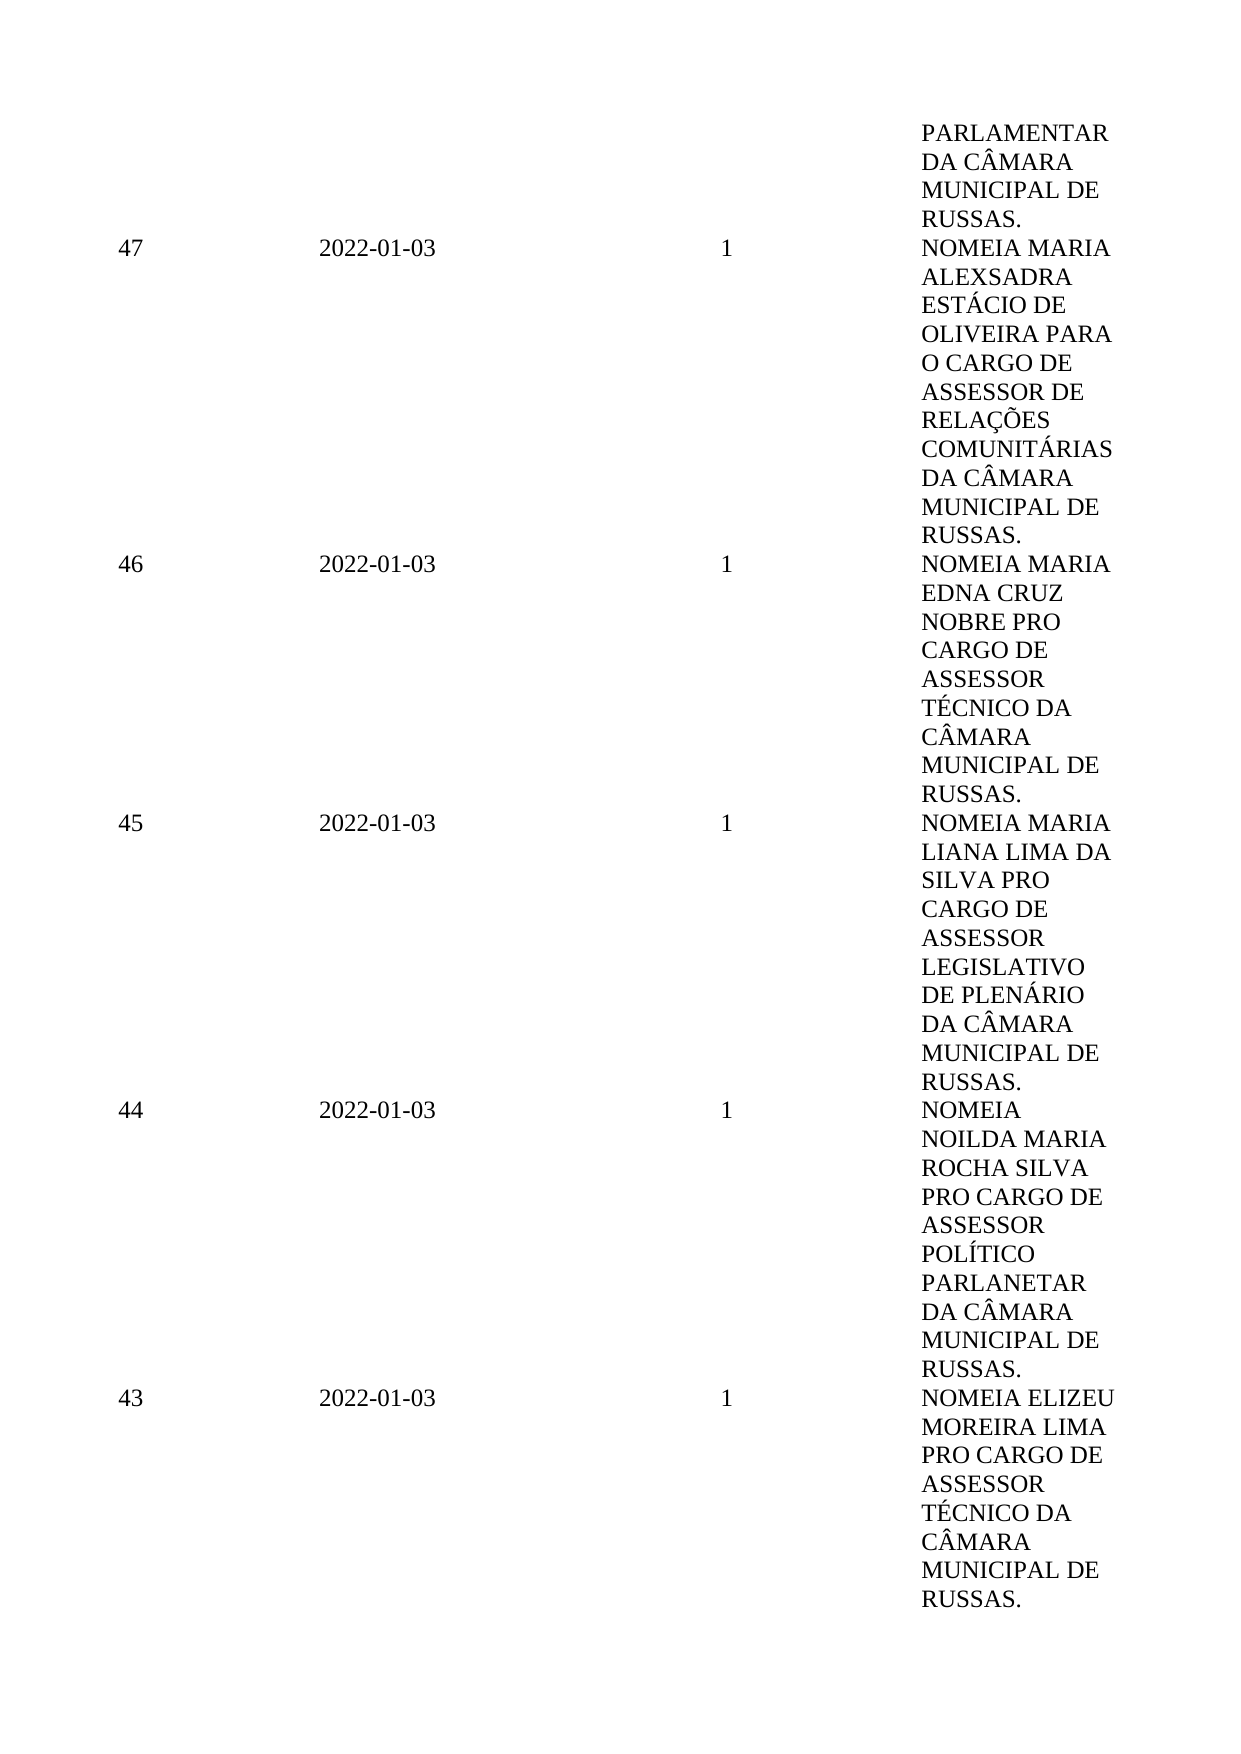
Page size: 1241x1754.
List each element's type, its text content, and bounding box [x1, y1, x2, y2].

table_cell 46 [118, 549, 319, 808]
table_cell 2022-01-03 [319, 808, 519, 1096]
table_cell 47 [118, 233, 319, 549]
table_cell NOMEIA MARIA LIANA LIMA DA SILVA PRO CARGO DE ASSESSOR LEGISLATIVO DE PLENÁRIO DA CÂMARA MUNICIPAL DE RUSSAS. [921, 808, 1122, 1096]
table_cell 1 [720, 1096, 921, 1383]
table_cell 1 [720, 1383, 921, 1613]
table_cell [520, 233, 720, 549]
table_cell NOMEIA MARIA EDNA CRUZ NOBRE PRO CARGO DE ASSESSOR TÉCNICO DA CÂMARA MUNICIPAL DE RUSSAS. [921, 549, 1122, 808]
table_cell 2022-01-03 [319, 1096, 519, 1383]
table_cell [520, 549, 720, 808]
table_cell NOMEIA NOILDA MARIA ROCHA SILVA PRO CARGO DE ASSESSOR POLÍTICO PARLANETAR DA CÂMARA MUNICIPAL DE RUSSAS. [921, 1096, 1122, 1383]
table_cell NOMEIA ELIZEU MOREIRA LIMA PRO CARGO DE ASSESSOR TÉCNICO DA CÂMARA MUNICIPAL DE RUSSAS. [921, 1383, 1122, 1613]
table_cell [520, 1096, 720, 1383]
table_cell NOMEIA MARIA ALEXSADRA ESTÁCIO DE OLIVEIRA PARA O CARGO DE ASSESSOR DE RELAÇÕES COMUNITÁRIAS DA CÂMARA MUNICIPAL DE RUSSAS. [921, 233, 1122, 549]
table_cell 43 [118, 1383, 319, 1613]
table_cell [520, 808, 720, 1096]
table_cell [520, 118, 720, 233]
table_cell [720, 118, 921, 233]
table_cell PARLAMENTAR DA CÂMARA MUNICIPAL DE RUSSAS. [921, 118, 1122, 233]
table_cell [319, 118, 519, 233]
table_cell 1 [720, 549, 921, 808]
table_cell 44 [118, 1096, 319, 1383]
table_cell [118, 118, 319, 233]
table_cell 2022-01-03 [319, 1383, 519, 1613]
table_cell [520, 1383, 720, 1613]
table_cell 2022-01-03 [319, 549, 519, 808]
table_cell 1 [720, 233, 921, 549]
table_cell 2022-01-03 [319, 233, 519, 549]
table_cell 1 [720, 808, 921, 1096]
table_cell 45 [118, 808, 319, 1096]
